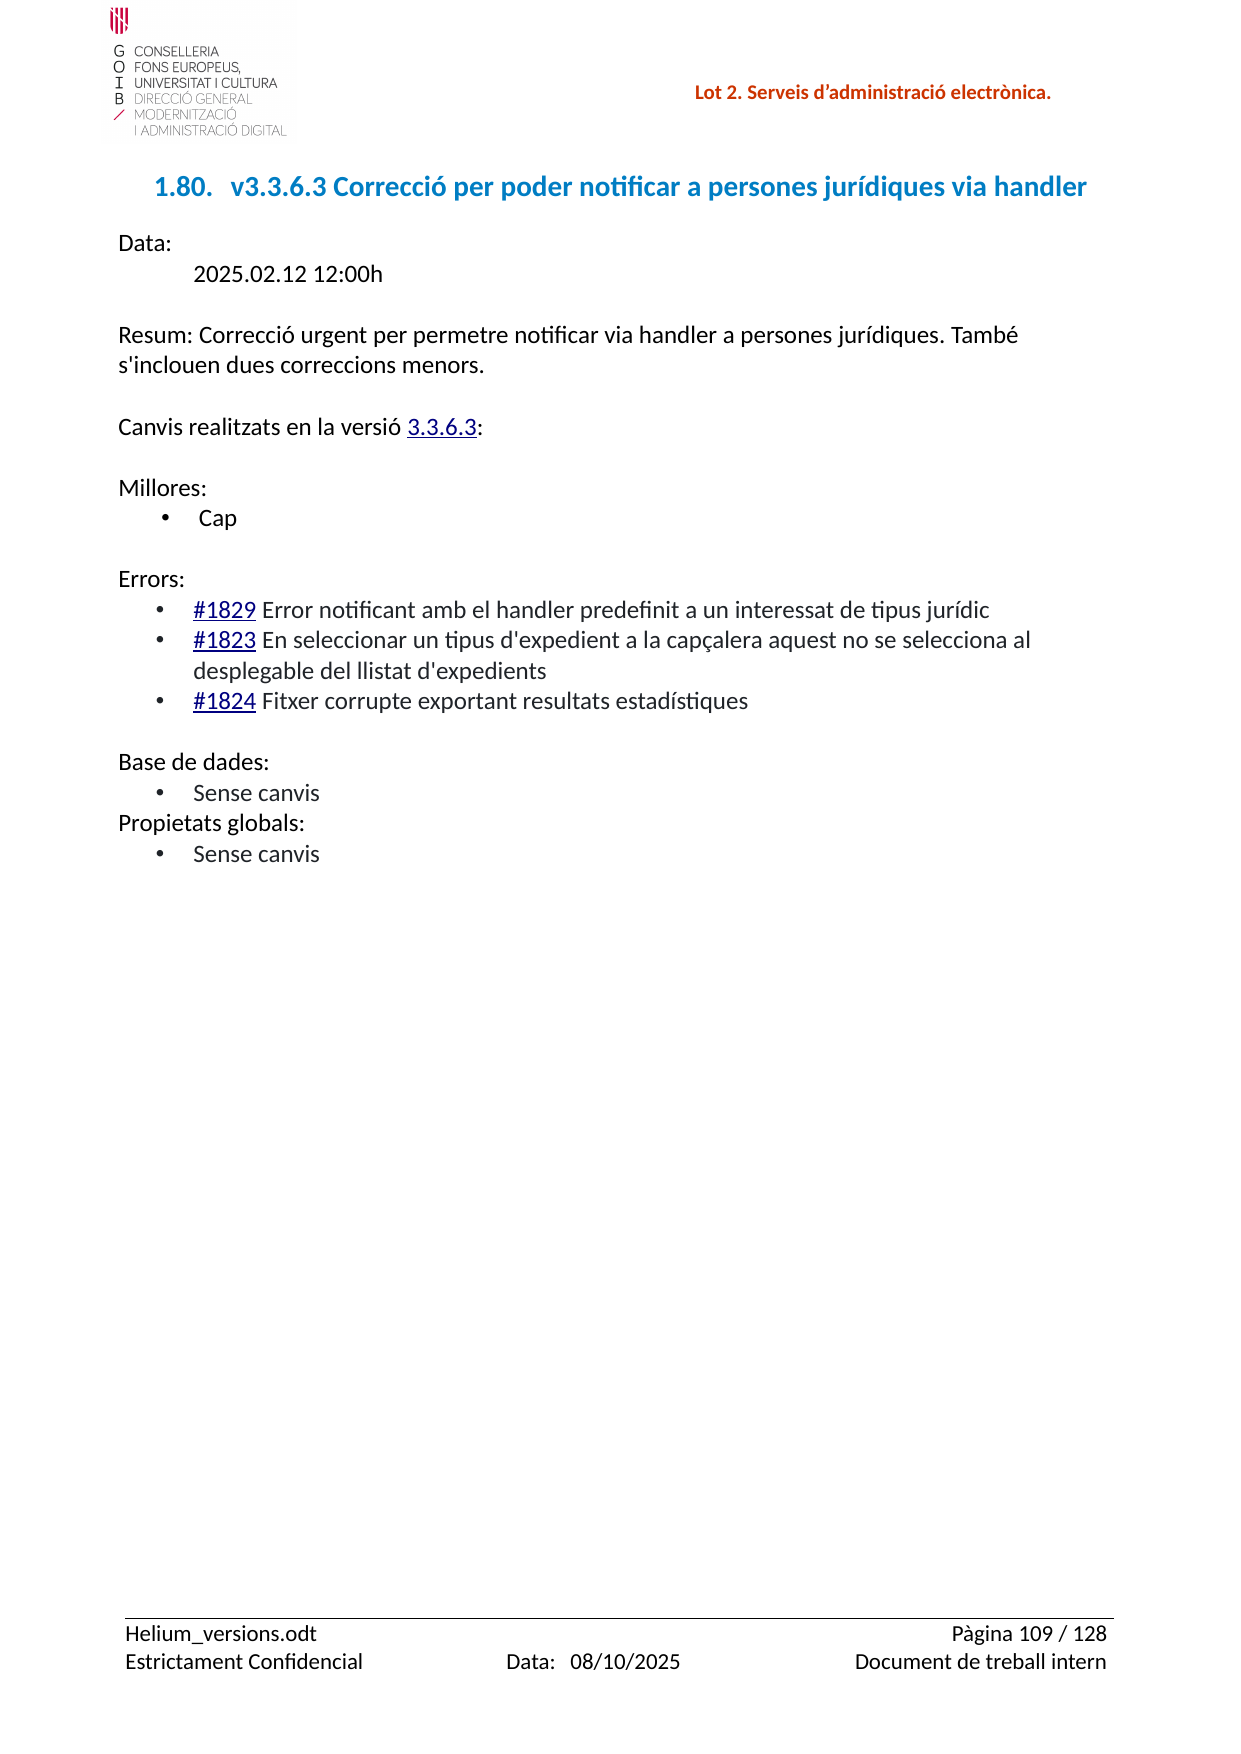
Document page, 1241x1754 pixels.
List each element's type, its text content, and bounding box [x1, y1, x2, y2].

text Propietats globals: [118, 807, 1122, 838]
text Errors: [118, 563, 1122, 594]
list #1823 En seleccionar un tipus d'expedient a la capçalera aquest no se selecciona al desplegable del llistat d'expedients [156, 624, 1122, 685]
list #1829 Error notificant amb el handler predefinit a un interessat de tipus jurídic [156, 594, 1122, 624]
text Base de dades: [118, 746, 1122, 777]
text Canvis realitzats en la versió 3.3.6.3: [118, 411, 1122, 441]
text Millores: [118, 472, 1122, 502]
list Sense canvis [156, 777, 1122, 807]
picture [100, 0, 297, 144]
subtitle v3.3.6.3 Correcció per poder notificar a persones jurídiques via handler [153, 168, 1122, 204]
list Cap [161, 502, 1122, 533]
text Data: [118, 228, 1122, 258]
list Sense canvis [156, 838, 1122, 868]
list #1824 Fitxer corrupte exportant resultats estadístiques [156, 685, 1122, 716]
text 2025.02.12 12:00h [118, 258, 1122, 289]
text Resum: Correcció urgent per permetre notificar via handler a persones jurídiques. També s'inclouen dues correccions menors. [118, 319, 1122, 380]
